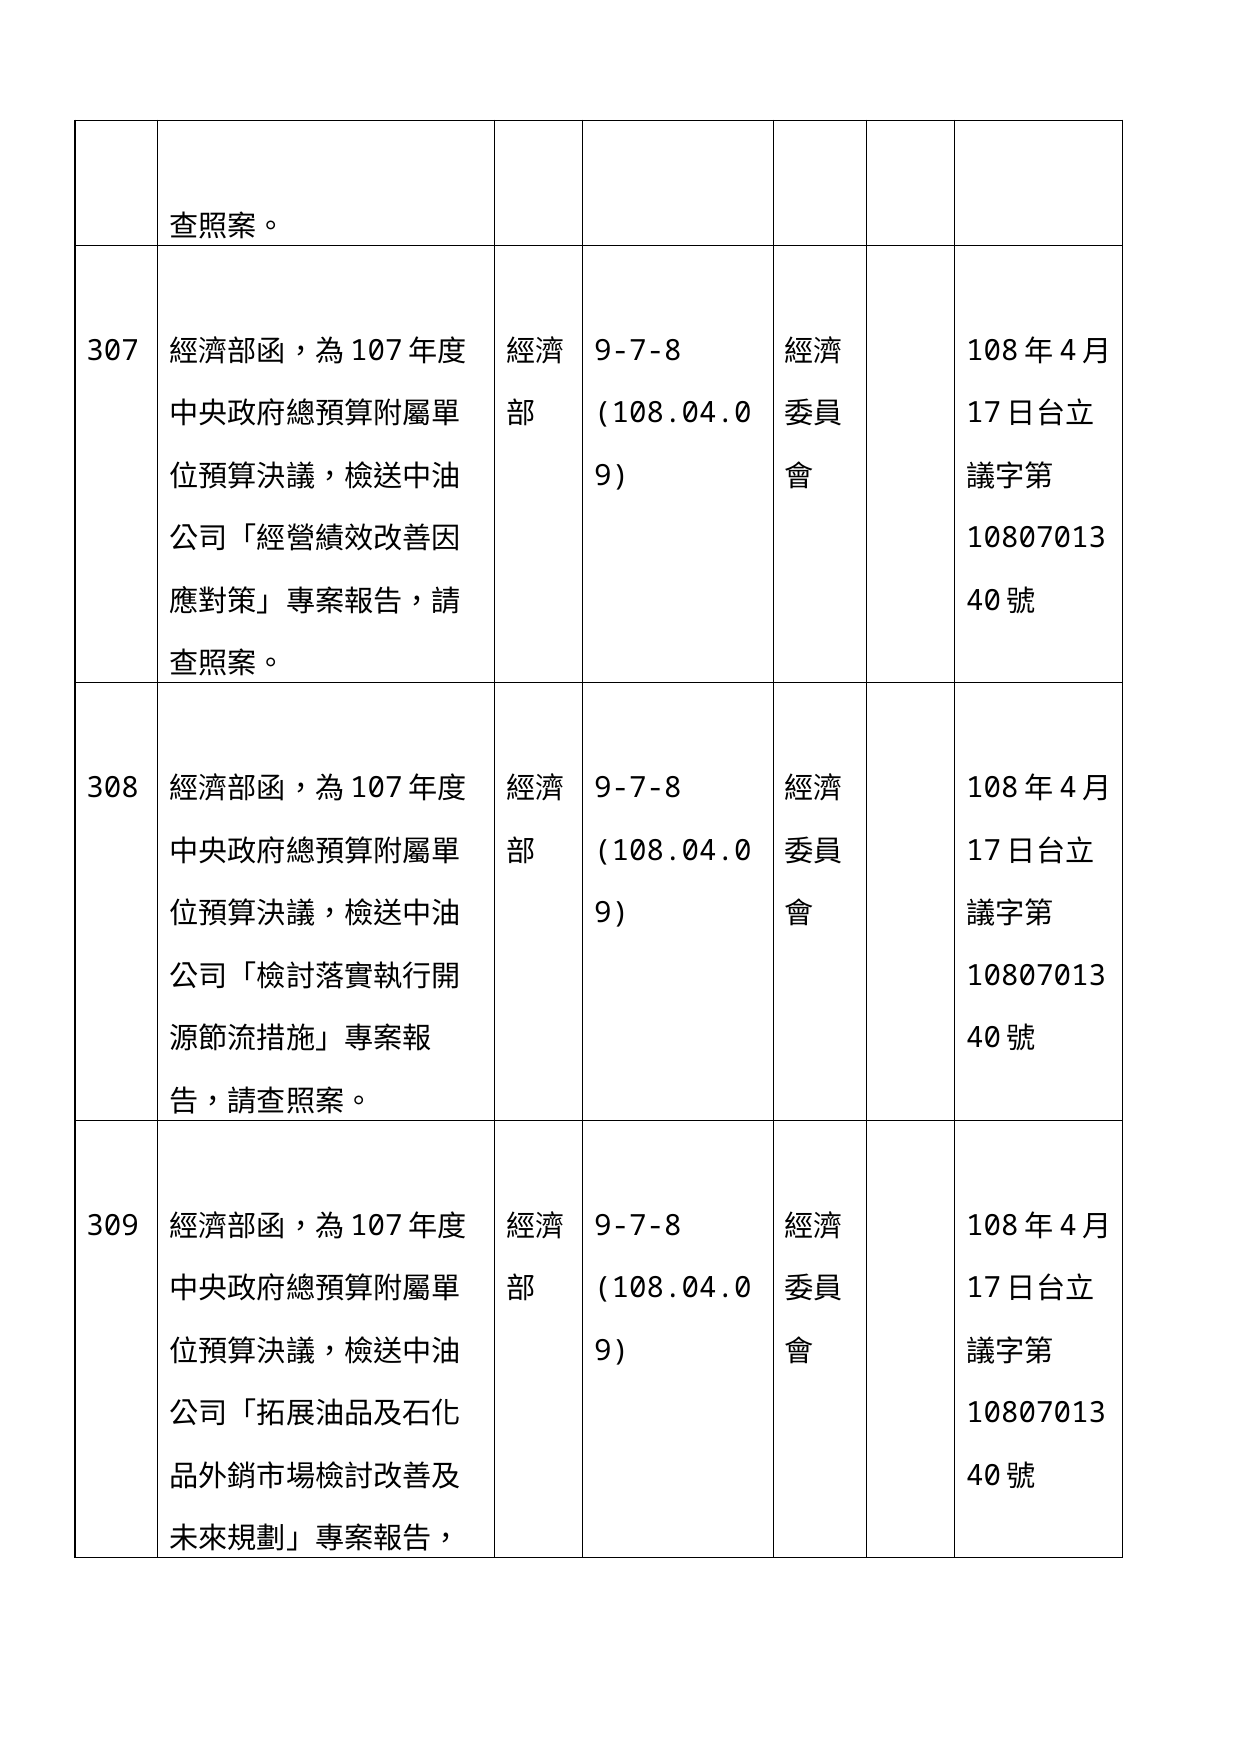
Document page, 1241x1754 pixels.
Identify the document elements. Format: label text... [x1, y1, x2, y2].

table_cell 經濟部函，為107年度中央政府總預算附屬單位預算決議，檢送中油公司「經營績效改善因應對策」專案報告，請查照案。 [158, 246, 494, 682]
table_cell [867, 1121, 954, 1557]
table_cell 108年4月17日台立議字第1080701340號 [955, 246, 1122, 682]
table_cell [76, 121, 157, 244]
table_cell 經濟部函，為107年度中央政府總預算附屬單位預算決議，檢送中油公司「檢討落實執行開源節流措施」專案報告，請查照案。 [158, 683, 494, 1119]
table_cell 108年4月17日台立議字第1080701340號 [955, 1121, 1122, 1557]
table_cell [955, 121, 1122, 244]
table_cell [583, 121, 773, 244]
table_cell 查照案。 [158, 121, 494, 244]
table_cell 經濟部函，為107年度中央政府總預算附屬單位預算決議，檢送中油公司「拓展油品及石化品外銷市場檢討改善及未來規劃」專案報告， [158, 1121, 494, 1557]
table_cell 9-7-8 (108.04.09) [583, 246, 773, 682]
table_cell 經濟部 [495, 246, 582, 682]
table_cell [495, 121, 582, 244]
table_cell 307 [76, 246, 157, 682]
table_cell 經濟部 [495, 683, 582, 1119]
table_cell 經濟委員會 [774, 683, 866, 1119]
table_cell 9-7-8 (108.04.09) [583, 1121, 773, 1557]
table_cell 經濟委員會 [774, 1121, 866, 1557]
table_cell [867, 246, 954, 682]
table_cell [867, 121, 954, 244]
table_cell 309 [76, 1121, 157, 1557]
table_cell 經濟部 [495, 1121, 582, 1557]
table_cell 9-7-8 (108.04.09) [583, 683, 773, 1119]
table_cell 經濟委員會 [774, 246, 866, 682]
table_cell 108年4月17日台立議字第1080701340號 [955, 683, 1122, 1119]
table_cell 308 [76, 683, 157, 1119]
table_cell [867, 683, 954, 1119]
table_cell [774, 121, 866, 244]
